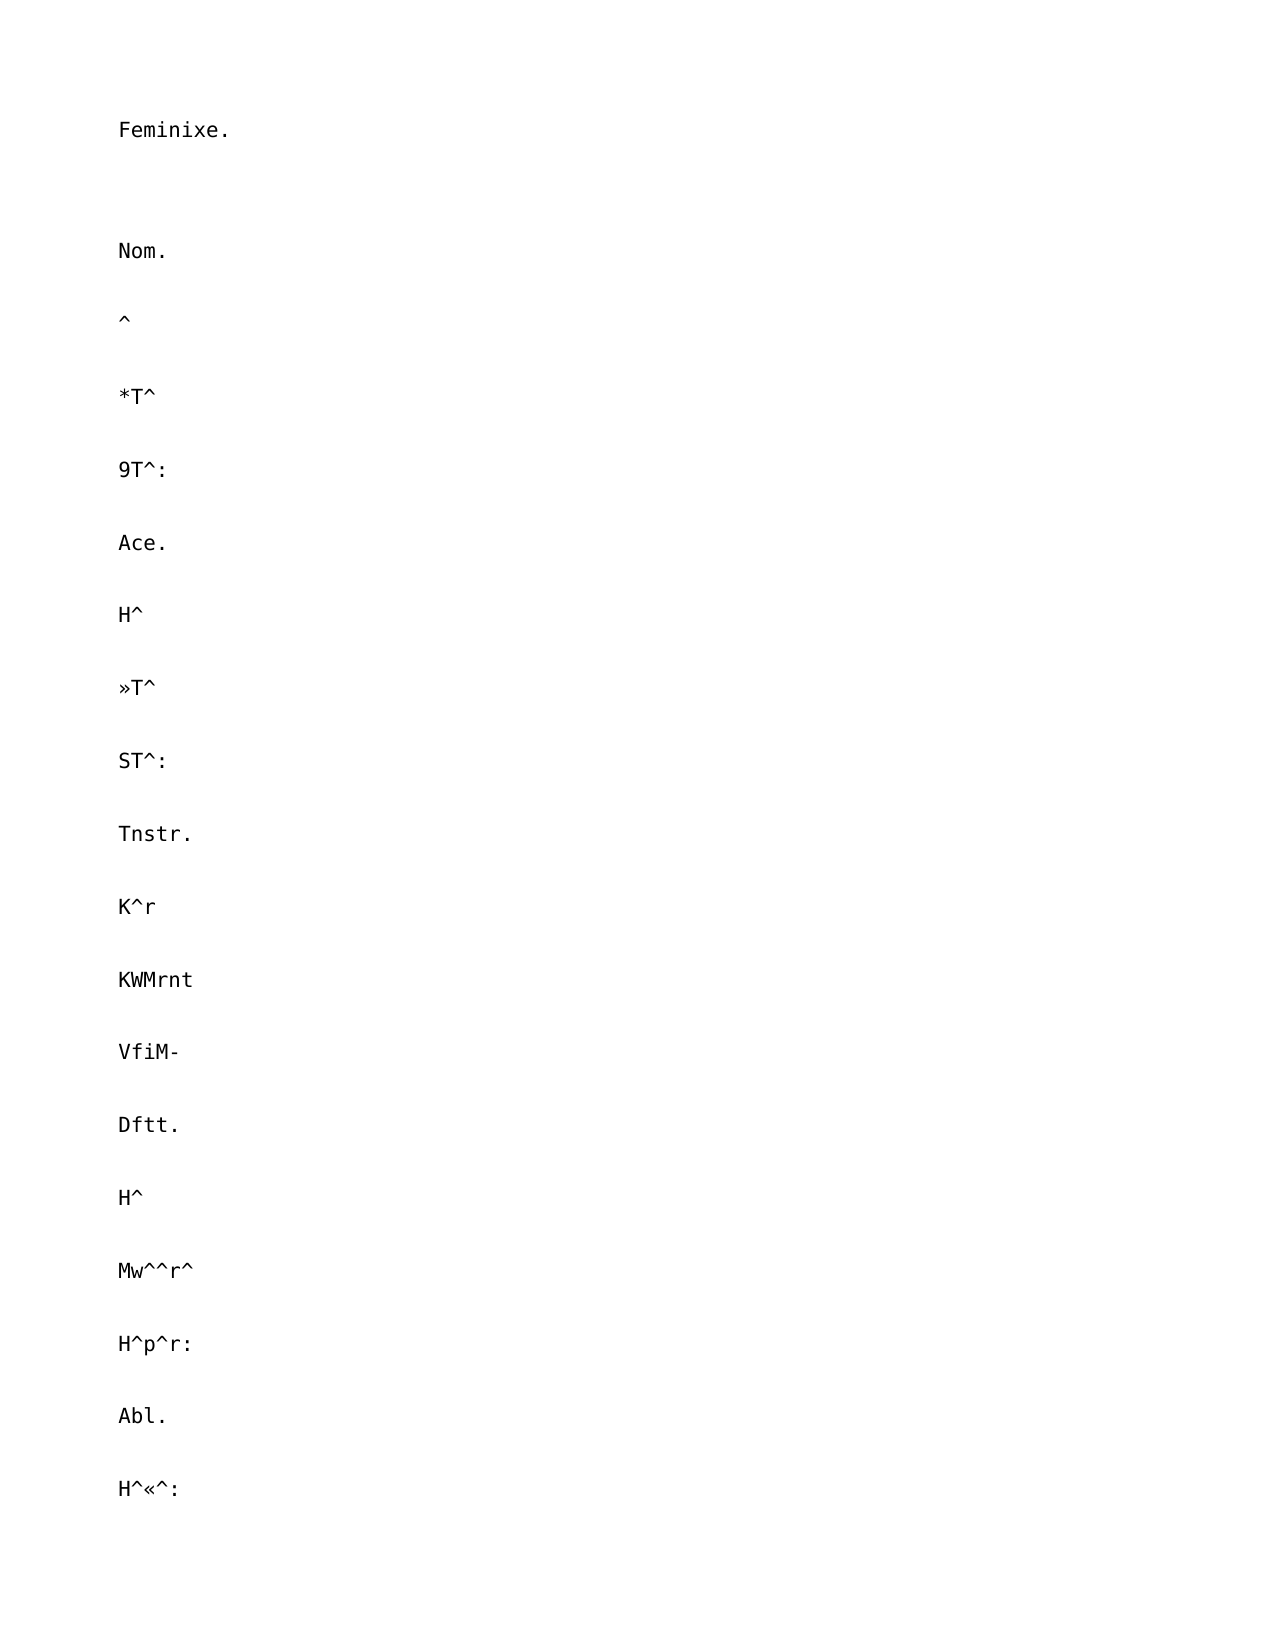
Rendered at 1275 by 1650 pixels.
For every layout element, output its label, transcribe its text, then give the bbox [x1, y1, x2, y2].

text »T^ [118, 676, 1157, 701]
text Tnstr. [118, 822, 1157, 846]
text Abl. [118, 1404, 1157, 1429]
text Mw^^r^ [118, 1259, 1157, 1283]
text *T^ [118, 385, 1157, 409]
text Nom. [118, 239, 1157, 264]
text H^p^r: [118, 1332, 1157, 1356]
text Feminixe. [118, 118, 1157, 142]
text H^ [118, 603, 1157, 628]
text ST^: [118, 749, 1157, 773]
text 9T^: [118, 458, 1157, 482]
text H^ [118, 1186, 1157, 1210]
text KWMrnt [118, 968, 1157, 992]
text K^r [118, 895, 1157, 919]
text Dftt. [118, 1113, 1157, 1137]
text ^ [118, 312, 1157, 337]
text Ace. [118, 531, 1157, 555]
text VfiM- [118, 1040, 1157, 1065]
text H^«^: [118, 1477, 1157, 1502]
